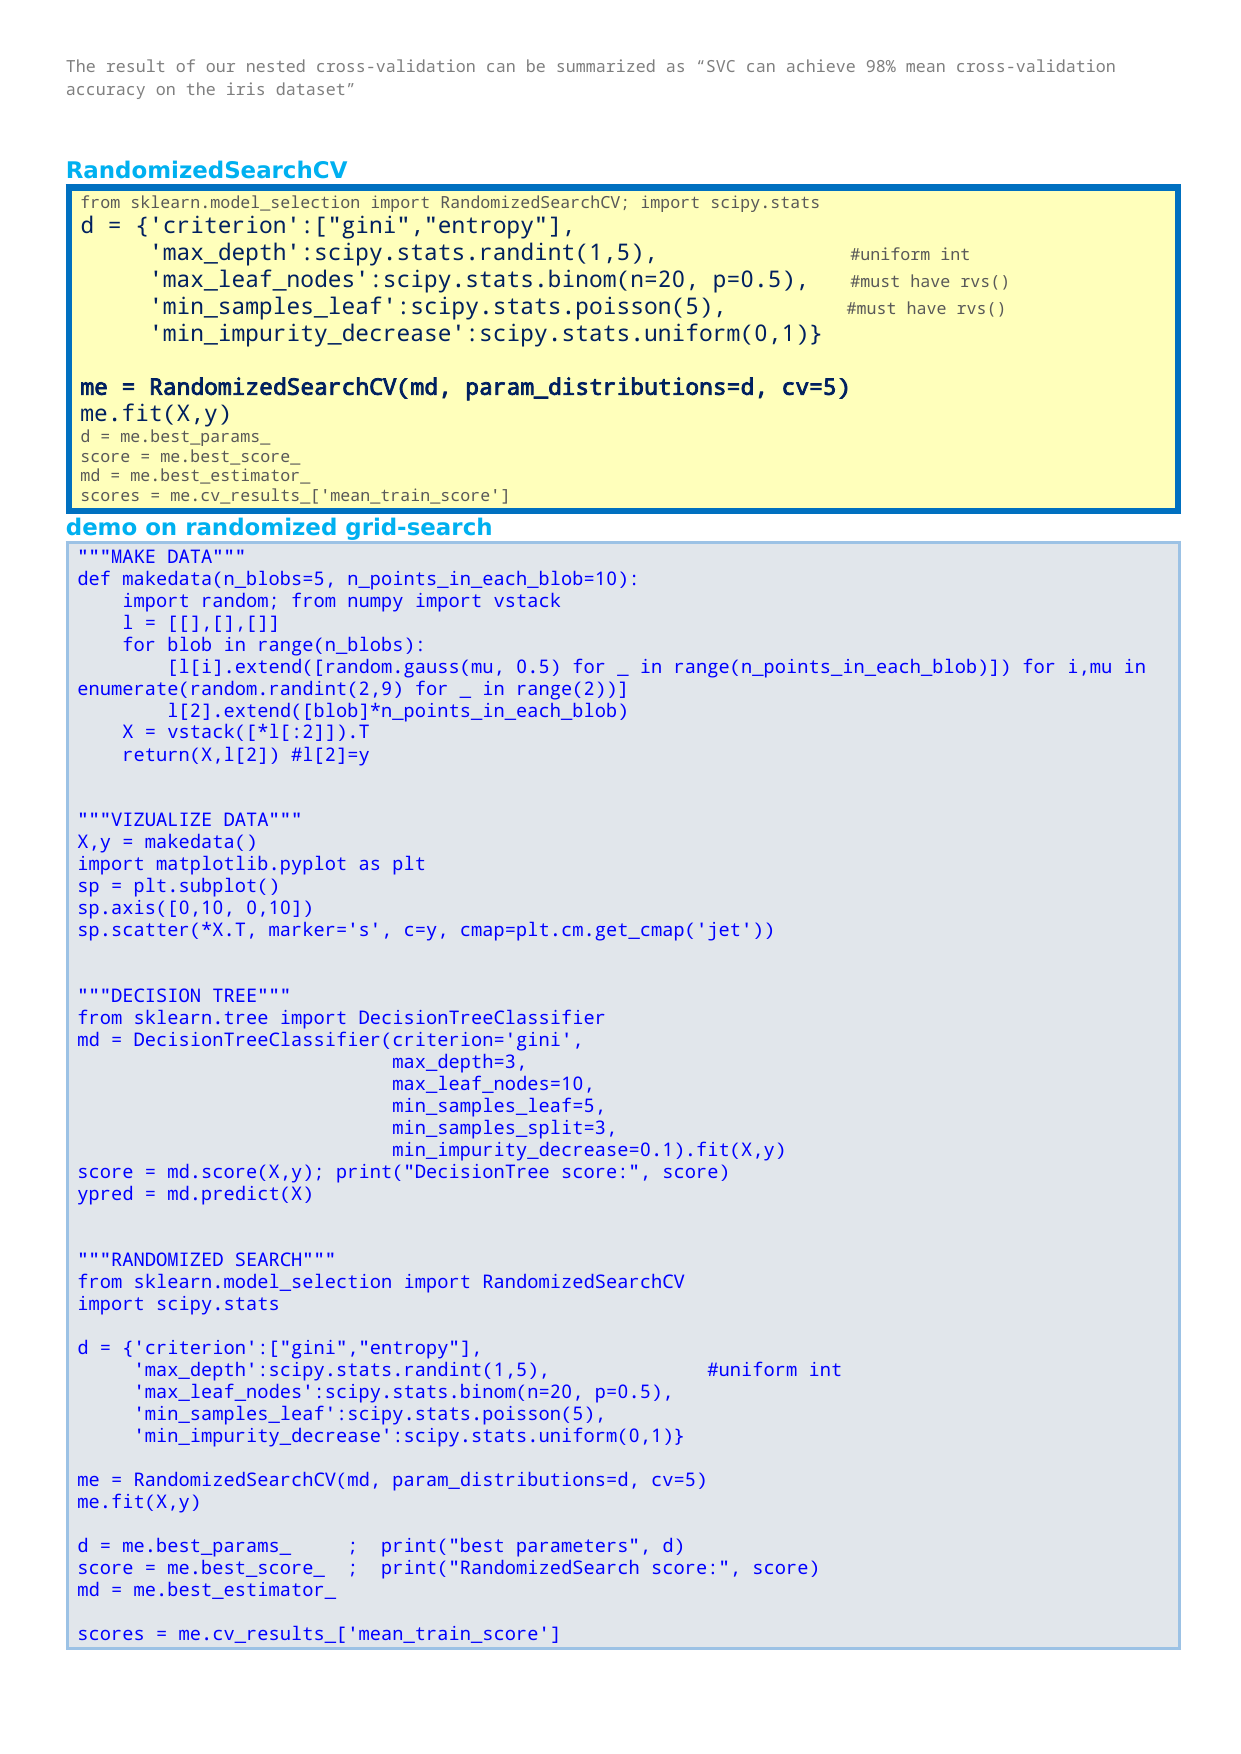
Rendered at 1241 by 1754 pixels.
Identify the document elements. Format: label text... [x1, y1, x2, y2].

text me = RandomizedSearchCV(md, param_distributions=d, cv=5) [72, 365, 1175, 392]
text max_leaf_nodes=10, [69, 1068, 1178, 1090]
text md = me.best_estimator_ [72, 458, 1175, 478]
text d = {'criterion':["gini","entropy"], [72, 204, 1175, 231]
text score = md.score(X,y); print("DecisionTree score:", score) [69, 1156, 1178, 1178]
text sp = plt.subplot() [69, 870, 1178, 892]
text me.fit(X,y) [72, 392, 1175, 419]
text max_depth=3, [69, 1046, 1178, 1068]
text [l[i].extend([random.gauss(mu, 0.5) for _ in range(n_points_in_each_blob)]) for i,mu in enumerate(random.randint(2,9) for _ in range(2))] [69, 650, 1178, 694]
text sp.axis([0,10, 0,10]) [69, 892, 1178, 914]
text 'max_depth':scipy.stats.randint(1,5), #uniform int [72, 231, 1175, 258]
text ypred = md.predict(X) [69, 1178, 1178, 1200]
text sp.scatter(*X.T, marker='s', c=y, cmap=plt.cm.get_cmap('jet')) [69, 914, 1178, 936]
text 'min_samples_leaf':scipy.stats.poisson(5), [69, 1398, 1178, 1420]
text scores = me.cv_results_['mean_train_score'] [69, 1617, 1178, 1647]
text The result of our nested cross-validation can be summarized as “SVC can achieve 98% mean cross-validation accuracy on the iris dataset” [66, 55, 1181, 100]
text """MAKE DATA""" [69, 544, 1178, 562]
text from sklearn.model_selection import RandomizedSearchCV; import scipy.stats [72, 191, 1175, 204]
text score = me.best_score_ [72, 438, 1175, 458]
title RandomizedSearchCV [66, 158, 1181, 184]
text md = me.best_estimator_ [69, 1573, 1178, 1596]
text import scipy.stats [69, 1288, 1178, 1310]
title demo on randomized grid-search [66, 514, 1181, 541]
text md = DecisionTreeClassifier(criterion='gini', [69, 1024, 1178, 1046]
text 'max_leaf_nodes':scipy.stats.binom(n=20, p=0.5), [69, 1376, 1178, 1398]
text l = [[],[],[]] [69, 606, 1178, 628]
text me = RandomizedSearchCV(md, param_distributions=d, cv=5) [69, 1464, 1178, 1486]
text for blob in range(n_blobs): [69, 628, 1178, 650]
text min_samples_leaf=5, [69, 1090, 1178, 1112]
text d = me.best_params_ ; print("best parameters", d) [69, 1529, 1178, 1552]
text score = me.best_score_ ; print("RandomizedSearch score:", score) [69, 1552, 1178, 1573]
text X,y = makedata() [69, 826, 1178, 848]
text def makedata(n_blobs=5, n_points_in_each_blob=10): [69, 562, 1178, 584]
text 'min_samples_leaf':scipy.stats.poisson(5), #must have rvs() [72, 284, 1175, 311]
text import matplotlib.pyplot as plt [69, 848, 1178, 870]
text d = {'criterion':["gini","entropy"], [69, 1332, 1178, 1354]
text d = me.best_params_ [72, 419, 1175, 438]
text import random; from numpy import vstack [69, 584, 1178, 606]
text return(X,l[2]) #l[2]=y [69, 738, 1178, 760]
text """DECISION TREE""" [69, 980, 1178, 1002]
text from sklearn.model_selection import RandomizedSearchCV [69, 1266, 1178, 1288]
text me.fit(X,y) [69, 1486, 1178, 1508]
text 'min_impurity_decrease':scipy.stats.uniform(0,1)} [69, 1420, 1178, 1442]
text scores = me.cv_results_['mean_train_score'] [72, 478, 1175, 508]
text """VIZUALIZE DATA""" [69, 804, 1178, 826]
text l[2].extend([blob]*n_points_in_each_blob) [69, 694, 1178, 716]
text min_samples_split=3, [69, 1112, 1178, 1134]
text 'max_leaf_nodes':scipy.stats.binom(n=20, p=0.5), #must have rvs() [72, 258, 1175, 284]
text min_impurity_decrease=0.1).fit(X,y) [69, 1134, 1178, 1156]
text """RANDOMIZED SEARCH""" [69, 1244, 1178, 1266]
text from sklearn.tree import DecisionTreeClassifier [69, 1002, 1178, 1024]
text 'min_impurity_decrease':scipy.stats.uniform(0,1)} [72, 311, 1175, 338]
text 'max_depth':scipy.stats.randint(1,5), #uniform int [69, 1354, 1178, 1376]
text X = vstack([*l[:2]]).T [69, 716, 1178, 738]
